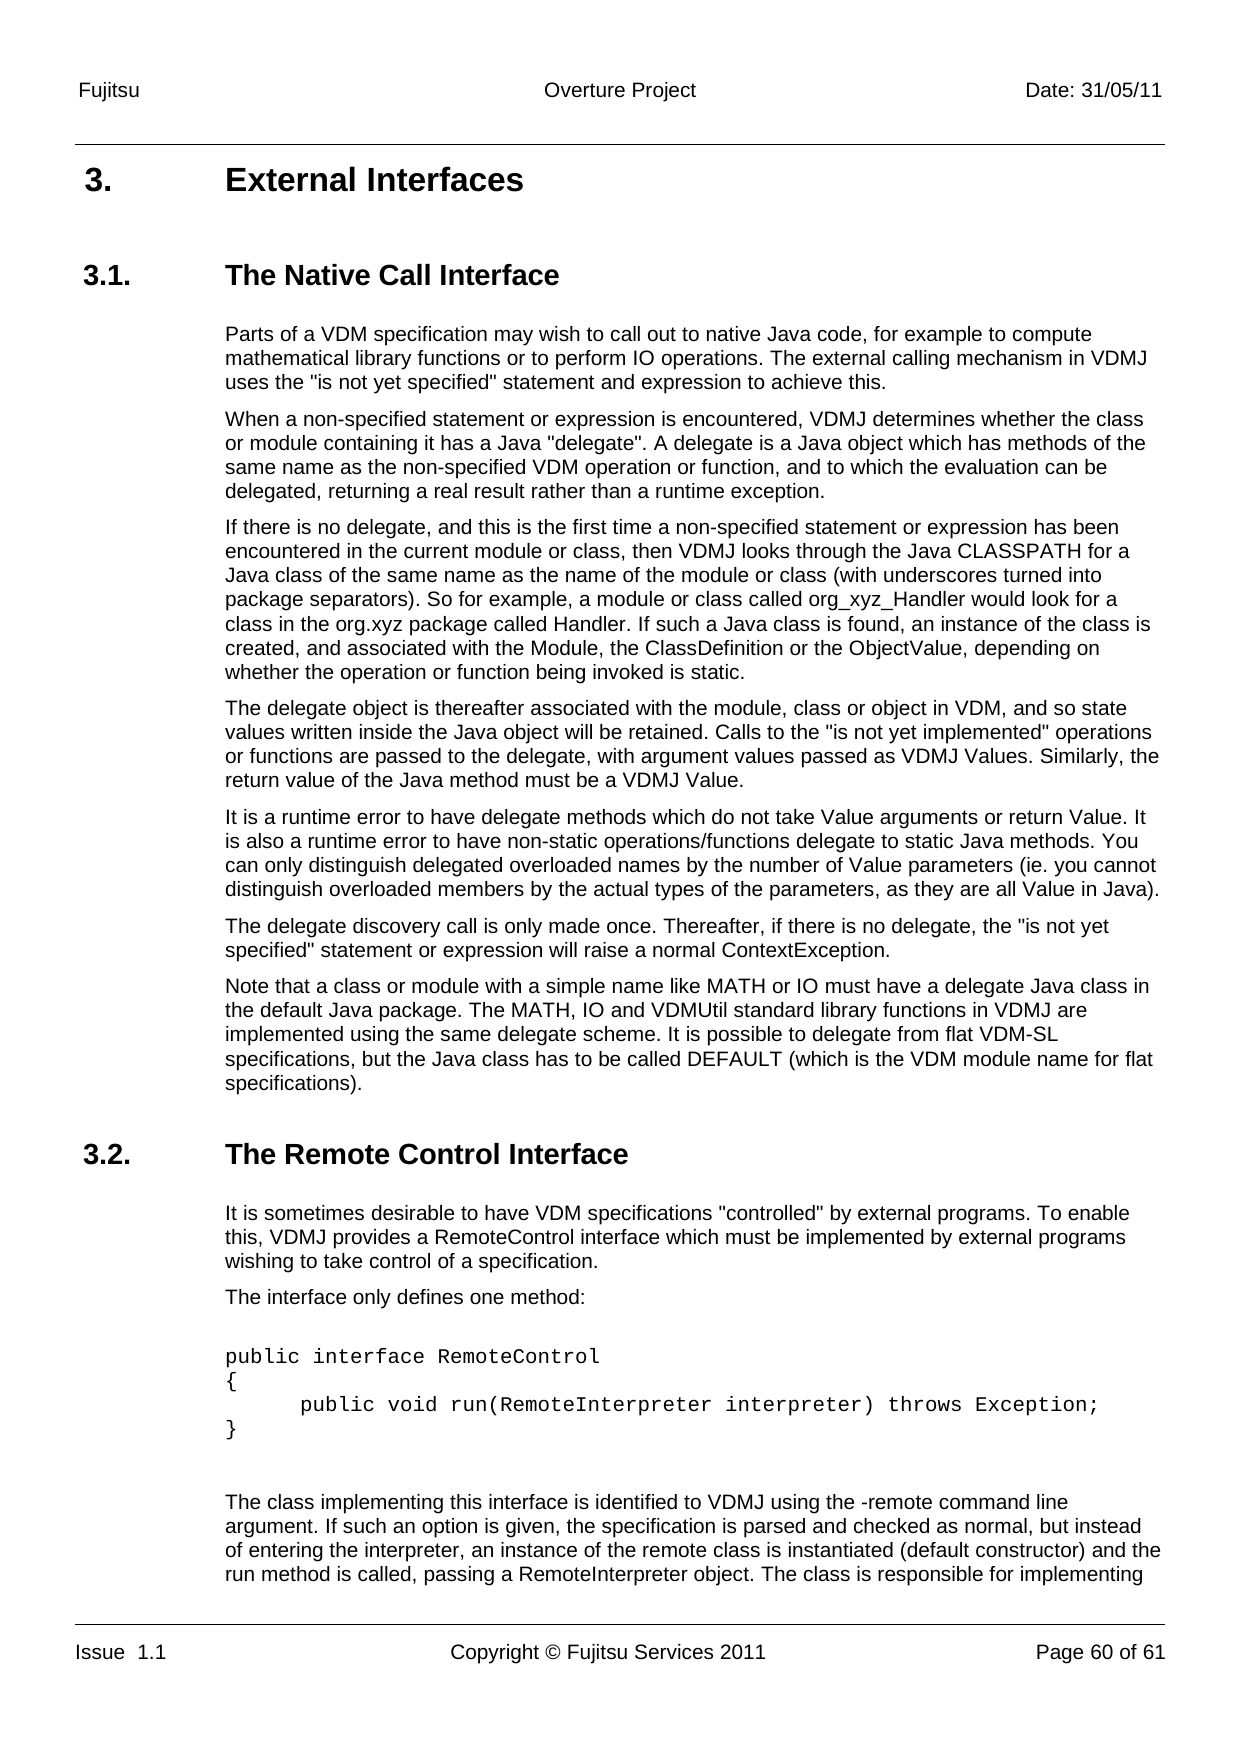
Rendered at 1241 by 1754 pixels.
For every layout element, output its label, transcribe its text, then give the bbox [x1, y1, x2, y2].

text public void run(RemoteInterpreter interpreter) throws Exception; [225, 1394, 1165, 1418]
text Parts of a VDM specification may wish to call out to native Java code, for example to compute mathematical library functions or to perform IO operations. The external calling mechanism in VDMJ uses the "is not yet specified" statement and expression to achieve this. [225, 322, 1165, 394]
text It is a runtime error to have delegate methods which do not take Value arguments or return Value. It is also a runtime error to have non-static operations/functions delegate to static Java methods. You can only distinguish delegated overloaded names by the number of Value parameters (ie. you cannot distinguish overloaded members by the actual types of the parameters, as they are all Value in Java). [225, 805, 1165, 901]
text If there is no delegate, and this is the first time a non-specified statement or expression has been encountered in the current module or class, then VDMJ looks through the Java CLASSPATH for a Java class of the same name as the name of the module or class (with underscores turned into package separators). So for example, a module or class called org_xyz_Handler would look for a class in the org.xyz package called Handler. If such a Java class is found, an instance of the class is created, and associated with the Module, the ClassDefinition or the ObjectValue, depending on whether the operation or function being invoked is static. [225, 515, 1165, 684]
text The delegate object is thereafter associated with the module, class or object in VDM, and so state values written inside the Java object will be retained. Calls to the "is not yet implemented" operations or functions are passed to the delegate, with argument values passed as VDMJ Values. Similarly, the return value of the Java method must be a VDMJ Value. [225, 696, 1165, 792]
text When a non-specified statement or expression is encountered, VDMJ determines whether the class or module containing it has a Java "delegate". A delegate is a Java object which has methods of the same name as the non-specified VDM operation or function, and to which the evaluation can be delegated, returning a real result rather than a runtime exception. [225, 406, 1165, 503]
text } [225, 1418, 1165, 1442]
text Note that a class or module with a simple name like MATH or IO must have a delegate Java class in the default Java package. The MATH, IO and VDMUtil standard library functions in VDMJ are implemented using the same delegate scheme. It is possible to delegate from flat VDM-SL specifications, but the Java class has to be called DEFAULT (which is the VDM module name for flat specifications). [225, 974, 1165, 1094]
text { [225, 1370, 1165, 1394]
text public interface RemoteControl [225, 1346, 1165, 1370]
subtitle The Remote Control Interface [75, 1137, 1165, 1171]
subtitle External Interfaces [75, 160, 1165, 198]
subtitle The Native Call Interface [75, 258, 1165, 292]
text The delegate discovery call is only made once. Thereafter, if there is no delegate, the "is not yet specified" statement or expression will raise a normal ContextException. [225, 914, 1165, 962]
text The interface only defines one method: [225, 1285, 1165, 1309]
text The class implementing this interface is identified to VDMJ using the -remote command line argument. If such an option is given, the specification is parsed and checked as normal, but instead of entering the interpreter, an instance of the remote class is instantiated (default constructor) and the run method is called, passing a RemoteInterpreter object. The class is responsible for implementing [225, 1489, 1165, 1586]
text It is sometimes desirable to have VDM specifications "controlled" by external programs. To enable this, VDMJ provides a RemoteControl interface which must be implemented by external programs wishing to take control of a specification. [225, 1201, 1165, 1273]
